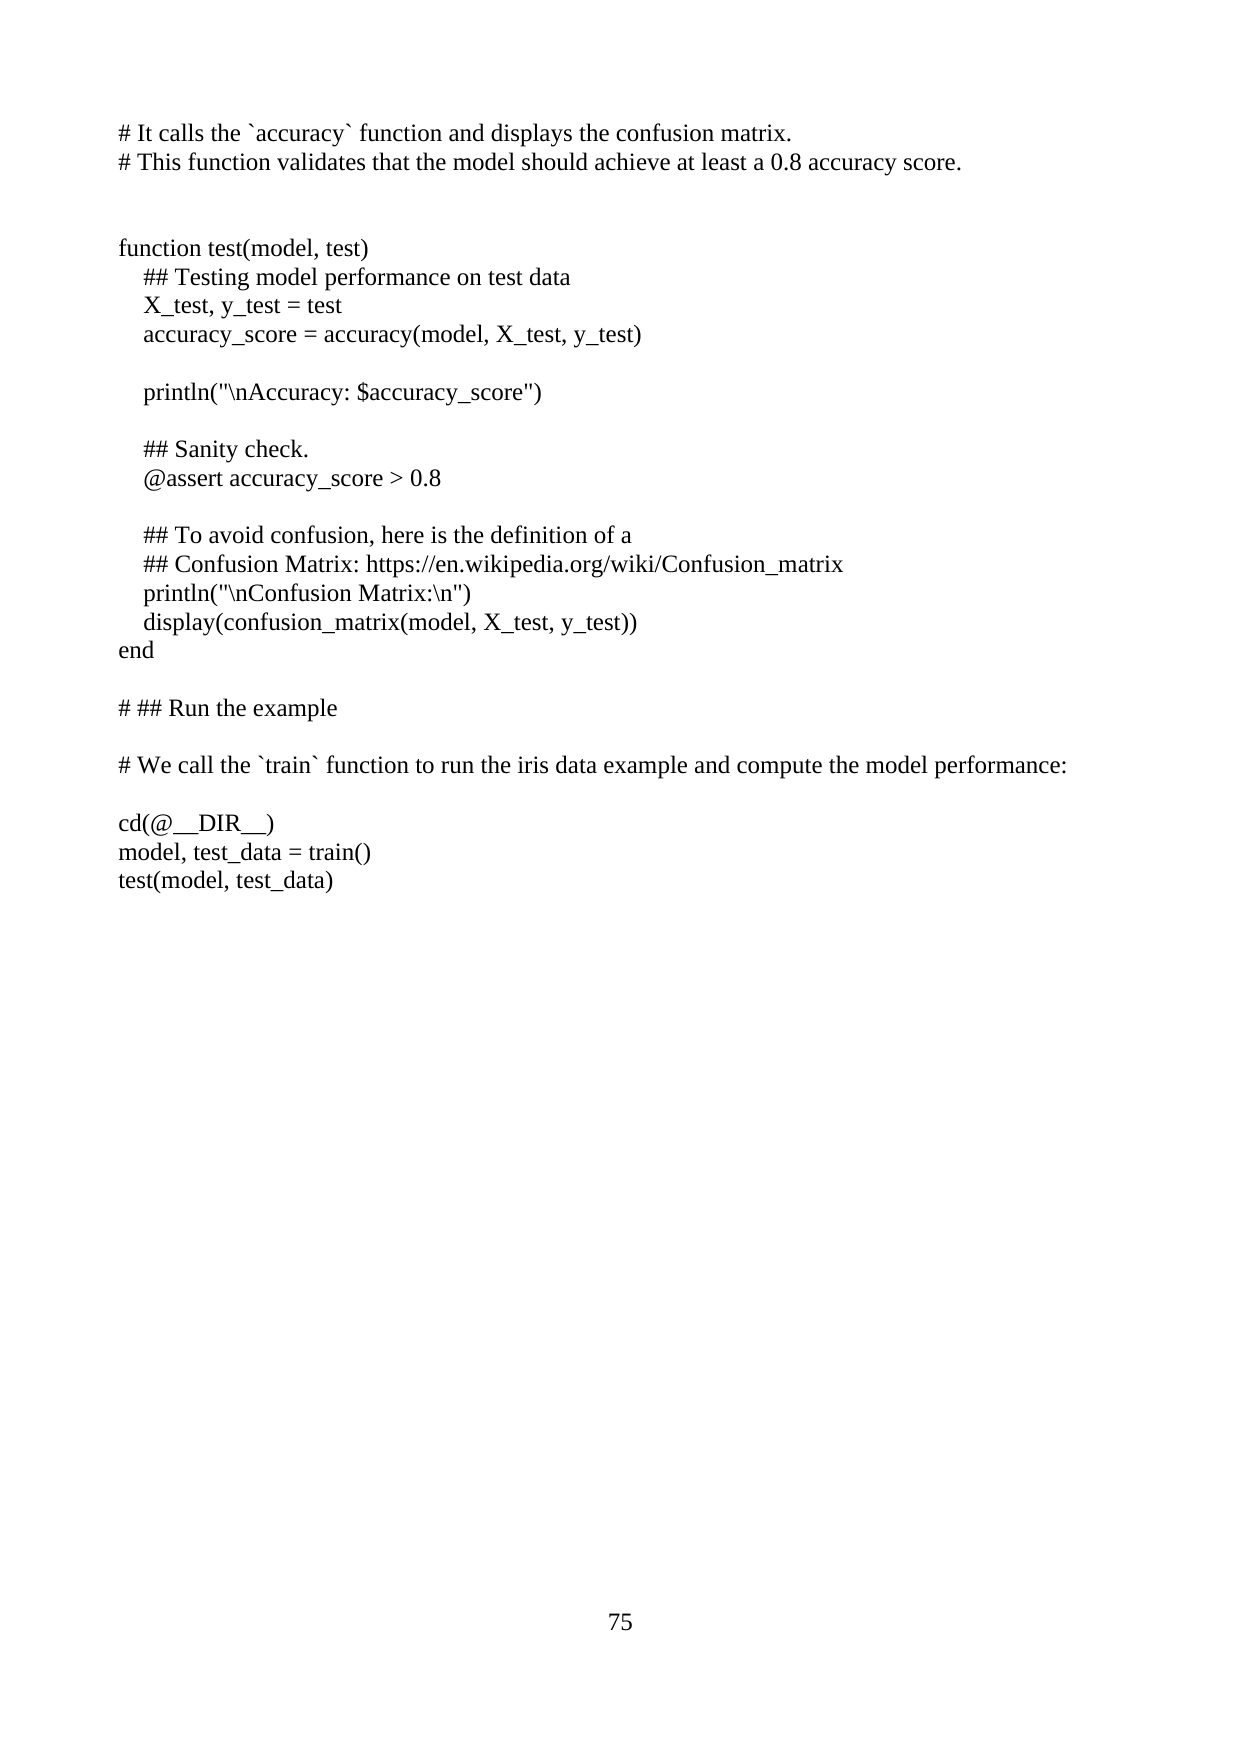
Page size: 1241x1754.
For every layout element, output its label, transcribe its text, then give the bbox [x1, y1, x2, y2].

text # This function validates that the model should achieve at least a 0.8 accuracy score. [118, 147, 1122, 176]
text accuracy_score = accuracy(model, X_test, y_test) [118, 319, 1122, 348]
text # We call the `train` function to run the iris data example and compute the model performance: [118, 751, 1122, 779]
text ## Sanity check. [118, 434, 1122, 463]
text display(confusion_matrix(model, X_test, y_test)) [118, 607, 1122, 636]
text test(model, test_data) [118, 866, 1122, 894]
text cd(@__DIR__) [118, 808, 1122, 837]
text end [118, 636, 1122, 664]
text println("\nConfusion Matrix:\n") [118, 578, 1122, 607]
text # It calls the `accuracy` function and displays the confusion matrix. [118, 118, 1122, 147]
text ## Confusion Matrix: https://en.wikipedia.org/wiki/Confusion_matrix [118, 549, 1122, 578]
text function test(model, test) [118, 233, 1122, 262]
text @assert accuracy_score > 0.8 [118, 463, 1122, 492]
text ## Testing model performance on test data [118, 262, 1122, 291]
text X_test, y_test = test [118, 291, 1122, 319]
text ## To avoid confusion, here is the definition of a [118, 521, 1122, 549]
text # ## Run the example [118, 693, 1122, 722]
text model, test_data = train() [118, 837, 1122, 866]
text println("\nAccuracy: $accuracy_score") [118, 377, 1122, 406]
